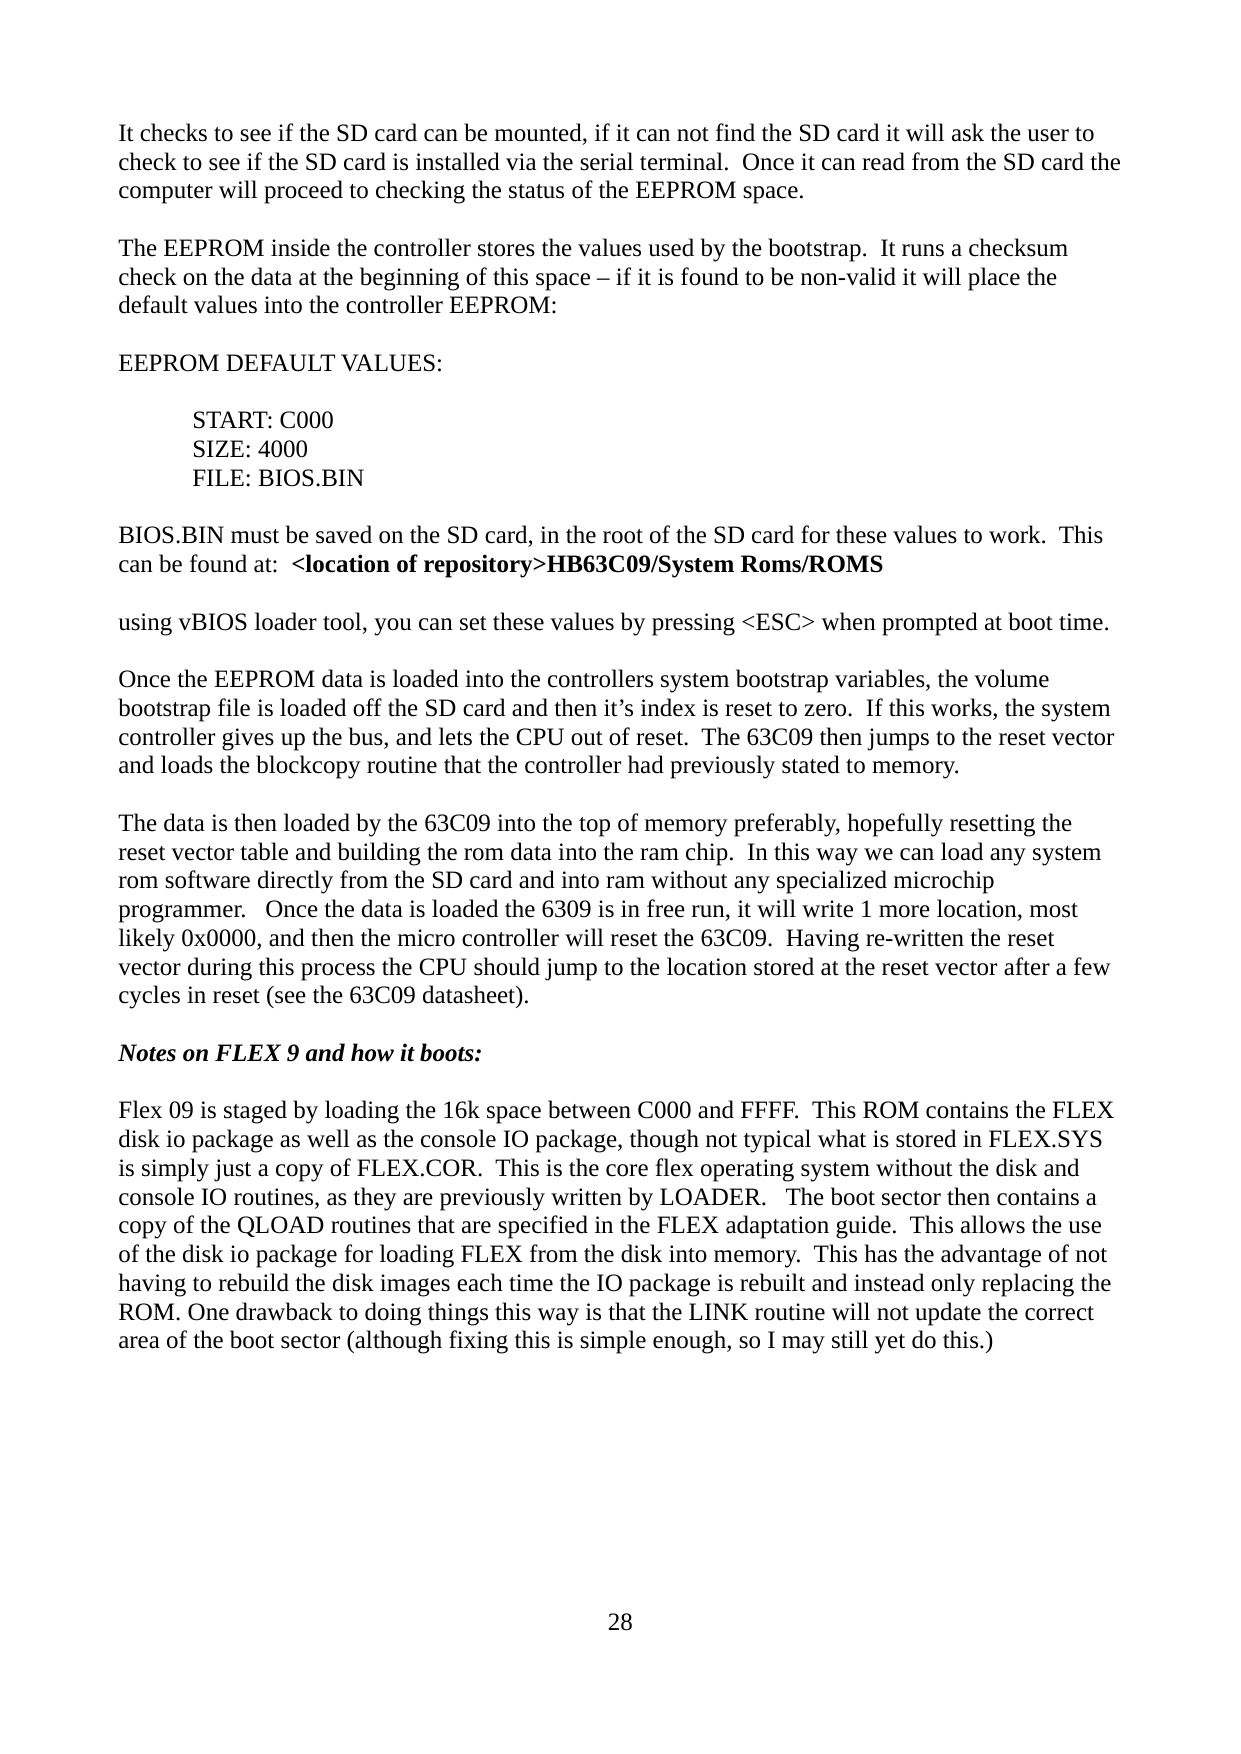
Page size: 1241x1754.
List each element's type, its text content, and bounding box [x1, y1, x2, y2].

text BIOS.BIN must be saved on the SD card, in the root of the SD card for these values to work. This can be found at: <location of repository>HB63C09/System Roms/ROMS [118, 521, 1122, 578]
text It checks to see if the SD card can be mounted, if it can not find the SD card it will ask the user to check to see if the SD card is installed via the serial terminal. Once it can read from the SD card the computer will proceed to checking the status of the EEPROM space. [118, 118, 1122, 204]
text Notes on FLEX 9 and how it boots: [118, 1038, 1122, 1067]
text EEPROM DEFAULT VALUES: [118, 348, 1122, 377]
text The data is then loaded by the 63C09 into the top of memory preferably, hopefully resetting the reset vector table and building the rom data into the ram chip. In this way we can load any system rom software directly from the SD card and into ram without any specialized microchip programmer. Once the data is loaded the 6309 is in free run, it will write 1 more location, most likely 0x0000, and then the micro controller will reset the 63C09. Having re-written the reset vector during this process the CPU should jump to the location stored at the reset vector after a few cycles in reset (see the 63C09 datasheet). [118, 808, 1122, 1009]
text The EEPROM inside the controller stores the values used by the bootstrap. It runs a checksum check on the data at the beginning of this space – if it is found to be non-valid it will place the default values into the controller EEPROM: [118, 233, 1122, 319]
text SIZE: 4000 [118, 434, 1122, 463]
text FILE: BIOS.BIN [118, 463, 1122, 492]
text Flex 09 is staged by loading the 16k space between C000 and FFFF. This ROM contains the FLEX disk io package as well as the console IO package, though not typical what is stored in FLEX.SYS is simply just a copy of FLEX.COR. This is the core flex operating system without the disk and console IO routines, as they are previously written by LOADER. The boot sector then contains a copy of the QLOAD routines that are specified in the FLEX adaptation guide. This allows the use of the disk io package for loading FLEX from the disk into memory. This has the advantage of not having to rebuild the disk images each time the IO package is rebuilt and instead only replacing the ROM. One drawback to doing things this way is that the LINK routine will not update the correct area of the boot sector (although fixing this is simple enough, so I may still yet do this.) [118, 1096, 1122, 1354]
text using vBIOS loader tool, you can set these values by pressing <ESC> when prompted at boot time. [118, 607, 1122, 636]
text START: C000 [118, 406, 1122, 434]
text Once the EEPROM data is loaded into the controllers system bootstrap variables, the volume bootstrap file is loaded off the SD card and then it’s index is reset to zero. If this works, the system controller gives up the bus, and lets the CPU out of reset. The 63C09 then jumps to the reset vector and loads the blockcopy routine that the controller had previously stated to memory. [118, 664, 1122, 779]
